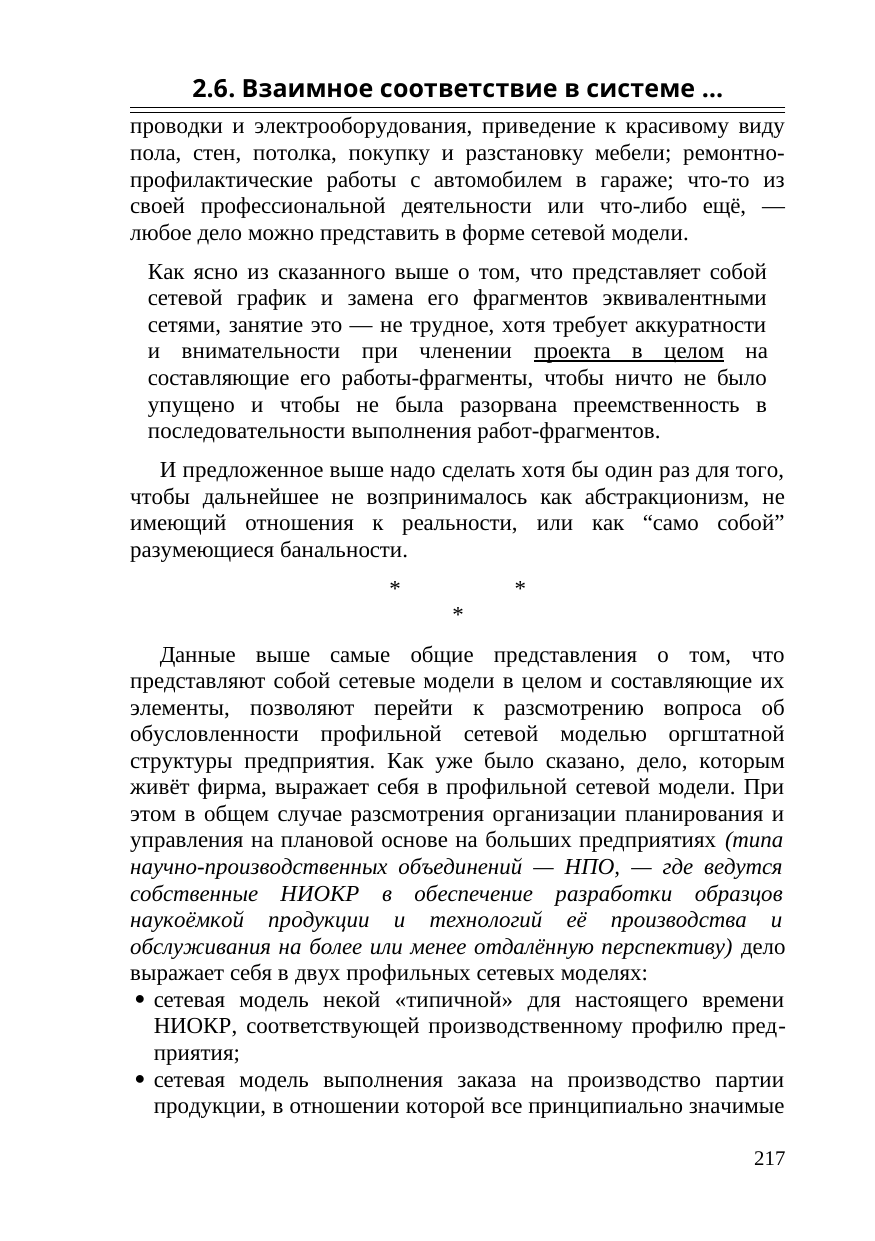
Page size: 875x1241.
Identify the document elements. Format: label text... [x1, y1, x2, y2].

list сетевая модель выполнения заказа на производство партии продукции, в отношении которой все принципиально значимые [136, 1065, 785, 1118]
text И предложенное выше надо сделать хотя бы один раз для того, чтобы дальнейшее не возпринималось как абстракционизм, не имеющий отношения к реальности, или как “само собой” разумеющиеся банальности. [130, 456, 785, 562]
list сетевая модель некой «типичной» для настоящего времени НИОКР, соответствующей производственному профилю пред­приятия; [136, 986, 785, 1065]
text Данные выше самые общие представления о том, что представляют собой сетевые модели в целом и составляющие их элементы, позволяют перейти к разсмотрению вопроса об обусловленности профильной сетевой моделью оргштатной структуры предприятия. Как уже было сказано, дело, которым живёт фирма, выражает себя в профильной сетевой модели. При этом в общем случае разсмотрения организации планирования и управления на плановой основе на больших предприятиях (типа научно-произ­вод­ст­вен­ных объединений — НПО, — где ведутся собственные НИОКР в обеспечение разработки образцов наукоёмкой продукции и технологий её производства и обслуживания на более или менее отдалённую перспективу) дело выражает себя в двух профильных сетевых моделях: [130, 640, 785, 986]
text * * * [130, 575, 785, 628]
text проводки и электрооборудования, приведение к красивому виду пола, стен, потолка, покупку и разстановку мебели; ремонтно-профилактические работы с автомобилем в гараже; что-то из своей профессиональной деятельности или что-либо ещё, — любое дело можно представить в форме сетевой модели. [130, 113, 785, 245]
text Как ясно из сказанного выше о том, что представляет собой сетевой график и замена его фрагментов эквивалентными сетями, занятие это — не трудное, хотя требует аккуратности и внимательности при членении проекта в целом на составляющие его работы-фрагменты, чтобы ничто не было упущено и чтобы не была разорвана преемственность в последовательности выполнения работ-фрагментов. [148, 258, 768, 443]
